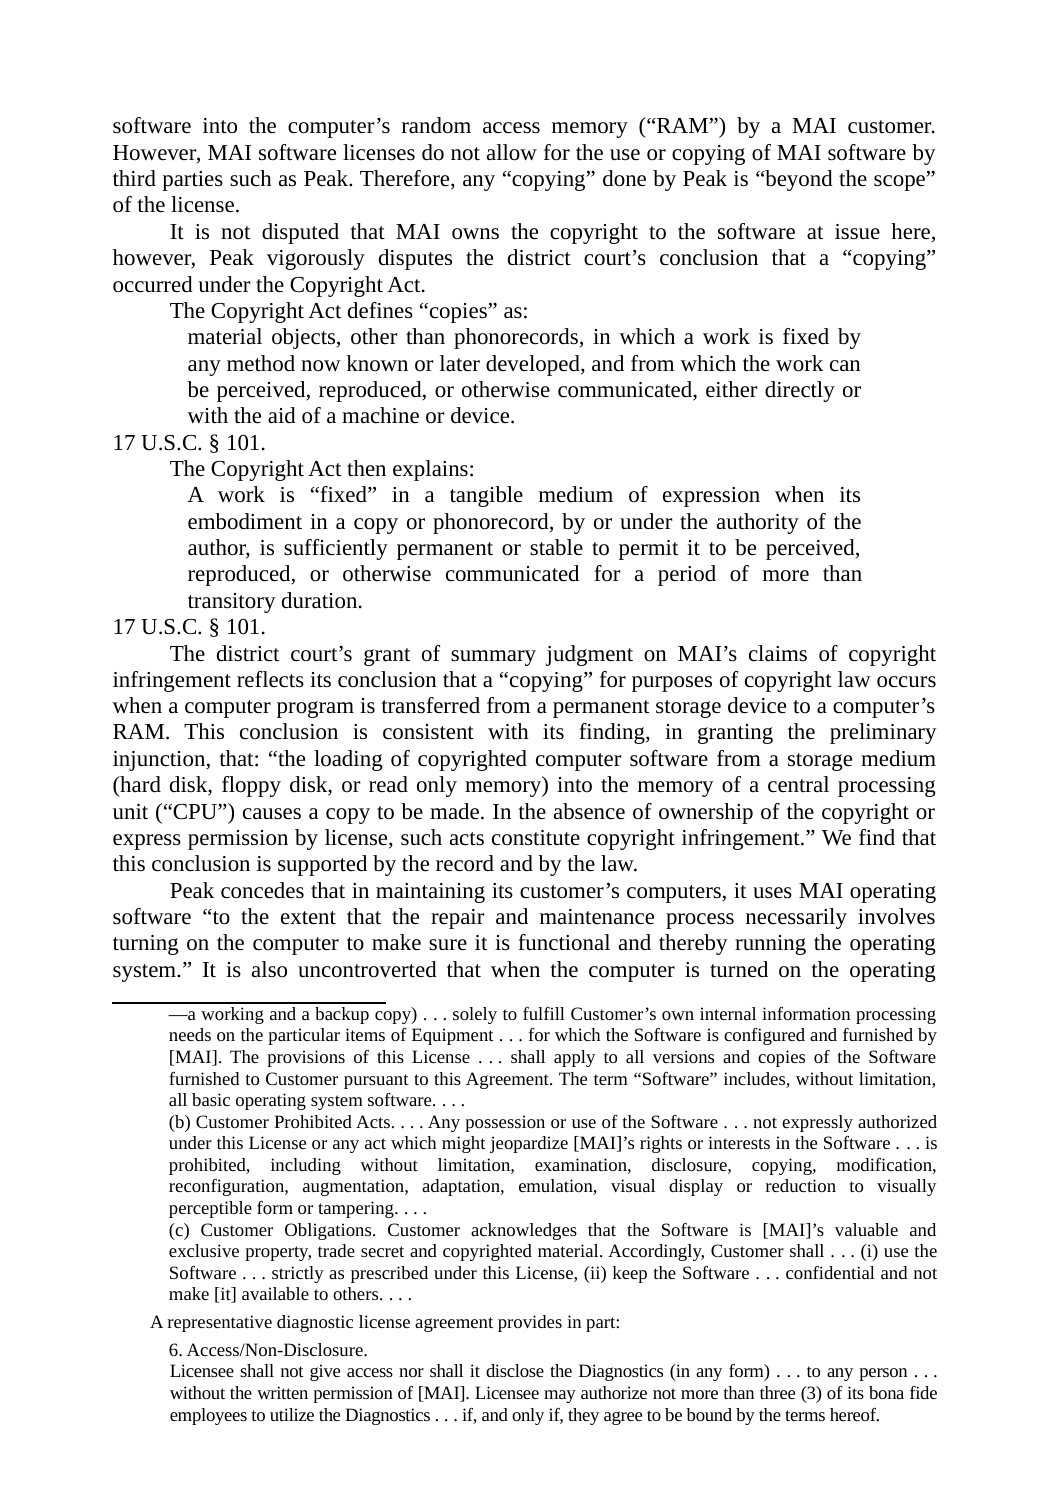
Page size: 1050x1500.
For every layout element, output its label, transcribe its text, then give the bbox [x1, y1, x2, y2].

text Peak concedes that in maintaining its customer’s computers, it uses MAI operating software “to the extent that the repair and maintenance process necessarily involves turning on the computer to make sure it is functional and thereby running the operating system.” It is also uncontroverted that when the computer is turned on the operating [112, 877, 937, 982]
text The Copyright Act defines “copies” as: [112, 297, 937, 323]
text 6. Access/Non-Disclosure. [169, 1339, 937, 1360]
text A work is “fixed” in a tangible medium of expression when its embodiment in a copy or phonorecord, by or under the authority of the author, is sufficiently permanent or stable to permit it to be perceived, reproduced, or otherwise communicated for a period of more than transitory duration. [187, 481, 862, 613]
text The district court’s grant of summary judgment on MAI’s claims of copyright infringement reflects its conclusion that a “copying” for purposes of copyright law occurs when a computer program is transferred from a permanent storage device to a computer’s RAM. This conclusion is consistent with its finding, in granting the preliminary injunction, that: “the loading of copyrighted computer software from a storage medium (hard disk, floppy disk, or read only memory) into the memory of a central processing unit (“CPU”) causes a copy to be made. In the absence of ownership of the copyright or express permission by license, such acts constitute copyright infringement.” We find that this conclusion is supported by the record and by the law. [112, 639, 937, 877]
text software into the computer’s random access memory (“RAM”) by a MAI customer. However, MAI software licenses do not allow for the use or copying of MAI software by third parties such as Peak. Therefore, any “copying” done by Peak is “beyond the scope” of the license. [112, 112, 937, 218]
text material objects, other than phonorecords, in which a work is fixed by any method now known or later developed, and from which the work can be perceived, reproduced, or otherwise communicated, either directly or with the aid of a machine or device. [187, 323, 862, 429]
text 17 U.S.C. § 101. [112, 429, 937, 455]
text A representative diagnostic license agreement provides in part: [112, 1311, 937, 1332]
text (b) Customer Prohibited Acts. . . . Any possession or use of the Software . . . not expressly authorized under this License or any act which might jeopardize [MAI]’s rights or interests in the Software . . . is prohibited, including without limitation, examination, disclosure, copying, modification, reconfiguration, augmentation, adaptation, emulation, visual display or reduction to visually perceptible form or tampering. . . . [169, 1111, 937, 1218]
text It is not disputed that MAI owns the copyright to the software at issue here, however, Peak vigorously disputes the district court’s conclusion that a “copying” occurred under the Copyright Act. [112, 218, 937, 297]
text The Copyright Act then explains: [112, 455, 937, 481]
text (c) Customer Obligations. Customer acknowledges that the Software is [MAI]’s valuable and exclusive property, trade secret and copyrighted material. Accordingly, Customer shall . . . (i) use the Software . . . strictly as prescribed under this License, (ii) keep the Software . . . confidential and not make [it] available to others. . . . [169, 1218, 937, 1305]
text 17 U.S.C. § 101. [112, 613, 937, 639]
text Licensee shall not give access nor shall it disclose the Diagnostics (in any form) . . . to any person . . . without the written permission of [MAI]. Licensee may authorize not more than three (3) of its bona fide employees to utilize the Diagnostics . . . if, and only if, they agree to be bound by the terms hereof. [169, 1360, 937, 1425]
text —a working and a backup copy) . . . solely to fulfill Customer’s own internal information processing needs on the particular items of Equipment . . . for which the Software is configured and furnished by [MAI]. The provisions of this License . . . shall apply to all versions and copies of the Software furnished to Customer pursuant to this Agreement. The term “Software” includes, without limitation, all basic operating system software. . . . [169, 1003, 937, 1111]
